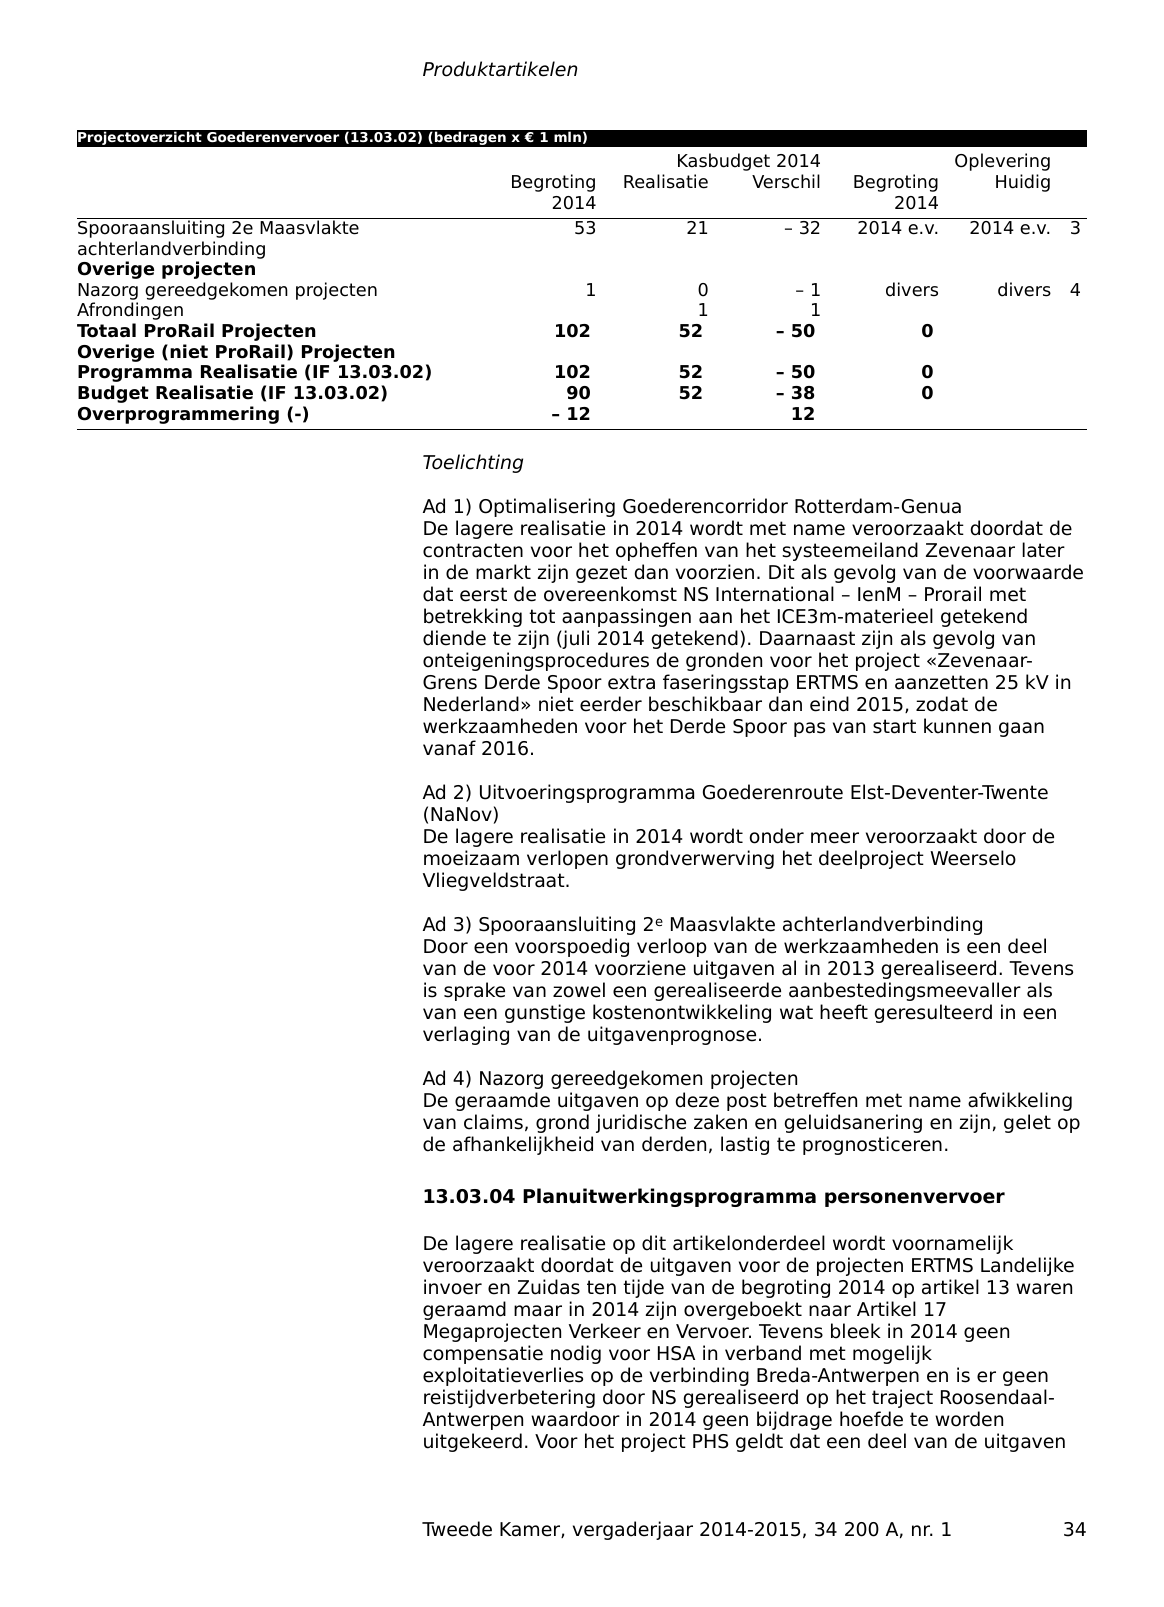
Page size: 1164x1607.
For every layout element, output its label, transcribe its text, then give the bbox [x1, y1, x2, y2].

text De lagere realisatie op dit artikelonderdeel wordt voornamelijk veroorzaakt doordat de uitgaven voor de projecten ERTMS Landelijke invoer en Zuidas ten tijde van de begroting 2014 op artikel 13 waren geraamd maar in 2014 zijn overgeboekt naar Artikel 17 Megaprojecten Verkeer en Vervoer. Tevens bleek in 2014 geen compensatie nodig voor HSA in verband met mogelijk exploitatieverlies op de verbinding Breda-Antwerpen en is er geen reistijdverbetering door NS gerealiseerd op het traject Roosendaal-Antwerpen waardoor in 2014 geen bijdrage hoefde te worden uitgekeerd. Voor het project PHS geldt dat een deel van de uitgaven [422, 1233, 1087, 1453]
table_cell 102 [490, 362, 602, 383]
table_cell 12 [715, 404, 827, 429]
table_cell [1057, 259, 1087, 280]
table_cell [602, 404, 714, 429]
table_cell 53 [490, 219, 602, 259]
table_cell [827, 342, 945, 362]
table_cell Huidig [945, 172, 1057, 218]
table_cell 2014 e.v. [827, 219, 945, 259]
text Ad 4) Nazorg gereedgekomen projecten [422, 1068, 1087, 1090]
table_cell [945, 321, 1057, 342]
table_cell [1057, 321, 1087, 342]
table_cell – 1 [715, 280, 827, 300]
table_cell 102 [490, 321, 602, 342]
table_cell [1057, 172, 1087, 218]
table_cell [1057, 383, 1087, 403]
table_cell 52 [602, 321, 714, 342]
table_cell 52 [602, 362, 714, 383]
table_cell [715, 342, 827, 362]
table_cell Budget Realisatie (IF 13.03.02) [77, 383, 490, 403]
table_cell 0 [827, 321, 945, 342]
table_cell [827, 259, 945, 280]
table_cell [715, 259, 827, 280]
table_cell [77, 172, 490, 218]
table_cell [945, 404, 1057, 429]
table_cell [945, 362, 1057, 383]
table_cell Overige (niet ProRail) Projecten [77, 342, 490, 362]
subtitle Toelichting [422, 452, 1087, 474]
table_cell [827, 404, 945, 429]
table_header Projectoverzicht Goederenvervoer (13.03.02) (bedragen x € 1 mln) [77, 130, 1087, 146]
table_cell divers [827, 280, 945, 300]
table_cell – 32 [715, 219, 827, 259]
table_cell divers [945, 280, 1057, 300]
table_cell [945, 300, 1057, 321]
table_cell 21 [602, 219, 714, 259]
table_cell 0 [827, 383, 945, 403]
table_cell 3 [1057, 219, 1087, 259]
table_cell Nazorg gereedgekomen projecten [77, 280, 490, 300]
table_cell [945, 383, 1057, 403]
table_cell [77, 147, 490, 172]
table_cell [490, 300, 602, 321]
table_cell Programma Realisatie (IF 13.03.02) [77, 362, 490, 383]
table_cell [945, 342, 1057, 362]
table_cell 4 [1057, 280, 1087, 300]
table_cell Begroting 2014 [490, 172, 602, 218]
table_cell Totaal ProRail Projecten [77, 321, 490, 342]
text Door een voorspoedig verloop van de werkzaamheden is een deel van de voor 2014 voorziene uitgaven al in 2013 gerealiseerd. Tevens is sprake van zowel een gerealiseerde aanbestedingsmeevaller als van een gunstige kostenontwikkeling wat heeft geresulteerd in een verlaging van de uitgavenprognose. [422, 936, 1087, 1046]
table_cell Realisatie [602, 172, 714, 218]
table_cell Spooraansluiting 2e Maasvlakte achterlandverbinding [77, 219, 490, 259]
subtitle 13.03.04 Planuitwerkingsprogramma personenvervoer [422, 1186, 1087, 1208]
table_cell 1 [602, 300, 714, 321]
table_cell Kasbudget 2014 [490, 147, 827, 172]
table_cell [1057, 300, 1087, 321]
text Ad 2) Uitvoeringsprogramma Goederenroute Elst-Deventer-Twente (NaNov) [422, 782, 1087, 826]
table_cell [945, 259, 1057, 280]
table_cell [1057, 362, 1087, 383]
table_cell 0 [602, 280, 714, 300]
table_cell 0 [827, 362, 945, 383]
table_cell – 50 [715, 321, 827, 342]
table_cell 1 [490, 280, 602, 300]
table_cell Overprogrammering (-) [77, 404, 490, 429]
text De lagere realisatie in 2014 wordt met name veroorzaakt doordat de contracten voor het opheffen van het systeemeiland Zevenaar later in de markt zijn gezet dan voorzien. Dit als gevolg van de voorwaarde dat eerst de overeenkomst NS International – IenM – Prorail met betrekking tot aanpassingen aan het ICE3m-materieel getekend diende te zijn (juli 2014 getekend). Daarnaast zijn als gevolg van onteigeningsprocedures de gronden voor het project «Zevenaar-Grens Derde Spoor extra faseringsstap ERTMS en aanzetten 25 kV in Nederland» niet eerder beschikbaar dan eind 2015, zodat de werkzaamheden voor het Derde Spoor pas van start kunnen gaan vanaf 2016. [422, 518, 1087, 760]
table_cell [490, 342, 602, 362]
table_cell – 50 [715, 362, 827, 383]
table_cell 90 [490, 383, 602, 403]
table_cell Begroting 2014 [827, 172, 945, 218]
table_cell [827, 300, 945, 321]
table_cell 2014 e.v. [945, 219, 1057, 259]
table_cell Overige projecten [77, 259, 490, 280]
table_cell [602, 259, 714, 280]
text Ad 3) Spooraansluiting 2e Maasvlakte achterlandverbinding [422, 914, 1087, 936]
table_cell Oplevering [827, 147, 1057, 172]
table_cell [1057, 404, 1087, 429]
table_cell [602, 342, 714, 362]
table_cell [490, 259, 602, 280]
table_cell Verschil [715, 172, 827, 218]
table_cell [1057, 147, 1087, 172]
table_cell – 38 [715, 383, 827, 403]
text De geraamde uitgaven op deze post betreffen met name afwikkeling van claims, grond juridische zaken en geluidsanering en zijn, gelet op de afhankelijkheid van derden, lastig te prognosticeren. [422, 1090, 1087, 1156]
table_cell Afrondingen [77, 300, 490, 321]
table_cell 1 [715, 300, 827, 321]
table_cell 52 [602, 383, 714, 403]
table_cell [1057, 342, 1087, 362]
text Ad 1) Optimalisering Goederencorridor Rotterdam-Genua [422, 496, 1087, 518]
table_cell – 12 [490, 404, 602, 429]
text De lagere realisatie in 2014 wordt onder meer veroorzaakt door de moeizaam verlopen grondverwerving het deelproject Weerselo Vliegveldstraat. [422, 826, 1087, 892]
